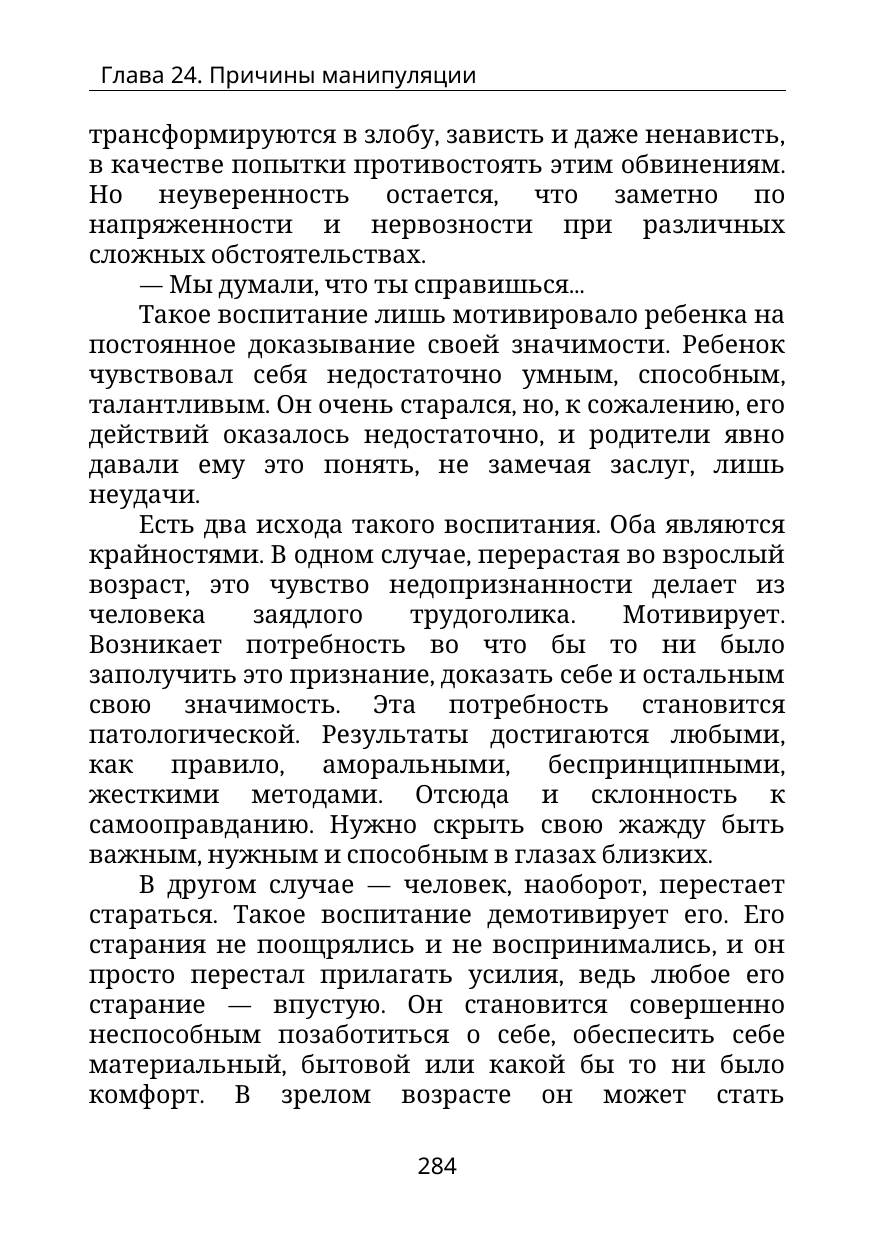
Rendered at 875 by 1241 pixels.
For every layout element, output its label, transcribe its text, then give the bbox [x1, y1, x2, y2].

text Такое воспитание лишь мотивировало ребенка на постоянное доказывание своей значимости. Ребенок чувствовал себя недостаточно умным, способным, талантливым. Он очень старался, но, к сожалению, его действий оказалось недостаточно, и родители явно давали ему это понять, не замечая заслуг, лишь неудачи. [88, 300, 786, 510]
text — Мы думали, что ты справишься... [88, 270, 786, 300]
text В другом случае — человек, наоборот, перестает стараться. Такое воспитание демотивирует его. Его старания не поощрялись и не воспринимались, и он просто перестал прилагать усилия, ведь любое его старание — впустую. Он становится совершенно неспособным позаботиться о себе, обеспесить себе материальный, бытовой или какой бы то ни было комфорт. В зрелом возрасте он может стать [88, 870, 786, 1110]
text трансформируются в злобу, зависть и даже ненависть, в качестве попытки противостоять этим обвинениям. Но неуверенность остается, что заметно по напряженности и нервозности при различных сложных обстоятельствах. [88, 120, 786, 270]
text Есть два исхода такого воспитания. Оба являются крайностями. В одном случае, перерастая во взрослый возраст, это чувство недопризнанности делает из человека заядлого трудоголика. Мотивирует. Возникает потребность во что бы то ни было заполучить это признание, доказать себе и остальным свою значимость. Эта потребность становится патологической. Результаты достигаются любыми, как правило, аморальными, беспринципными, жесткими методами. Отсюда и склонность к самооправданию. Нужно скрыть свою жажду быть важным, нужным и способным в глазах близких. [88, 510, 786, 870]
